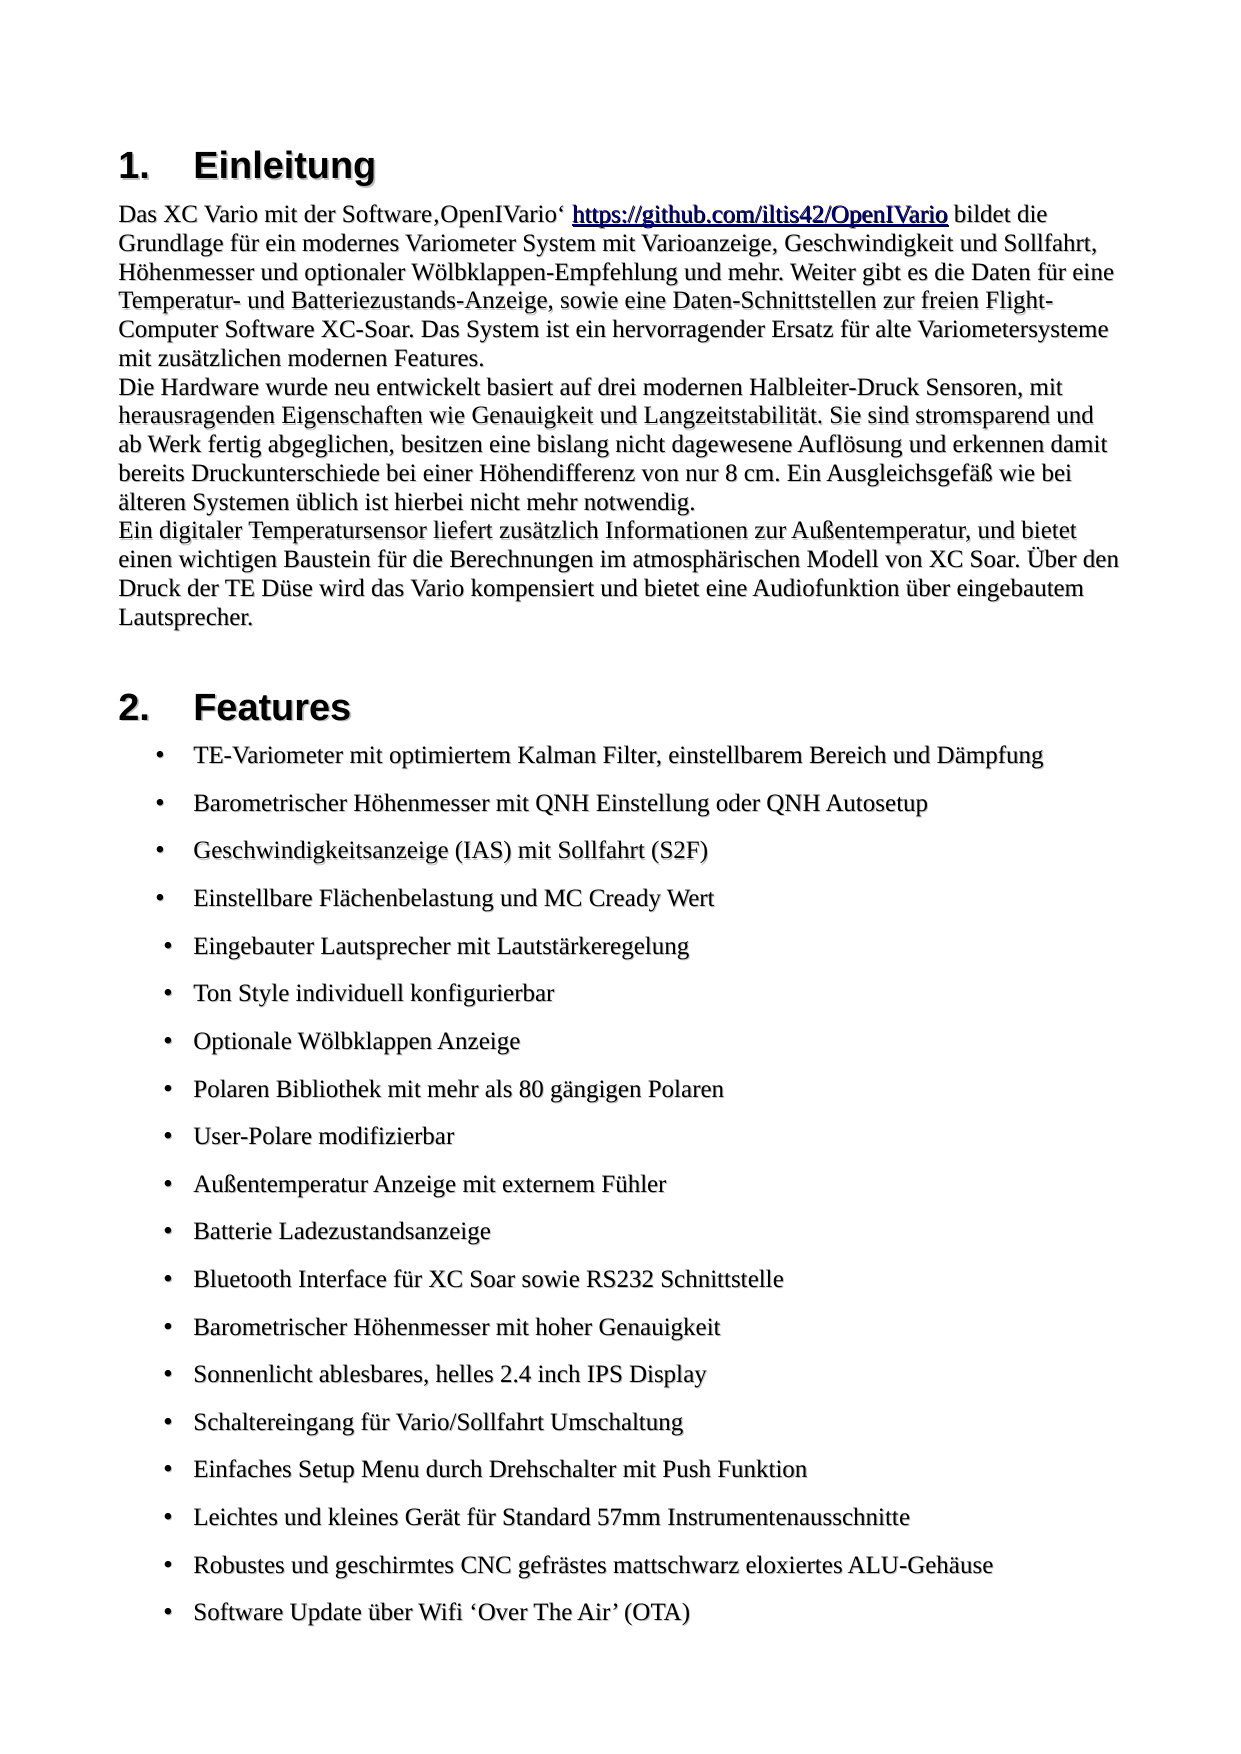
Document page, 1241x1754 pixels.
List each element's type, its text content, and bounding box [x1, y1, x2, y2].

list TE-Variometer mit optimiertem Kalman Filter, einstellbarem Bereich und Dämpfung [156, 740, 1122, 769]
list Optionale Wölbklappen Anzeige [164, 1026, 1122, 1055]
list Bluetooth Interface für XC Soar sowie RS232 Schnittstelle [164, 1264, 1122, 1293]
subtitle Features [118, 684, 1122, 728]
text Das XC Vario mit der Software‚OpenIVario‘ https://github.com/iltis42/OpenIVario bildet die Grundlage für ein modernes Variometer System mit Varioanzeige, Geschwindigkeit und Sollfahrt, Höhenmesser und optionaler Wölbklappen-Empfehlung und mehr. Weiter gibt es die Daten für eine Temperatur- und Batteriezustands-Anzeige, sowie eine Daten-Schnittstellen zur freien Flight-Computer Software XC-Soar. Das System ist ein hervorragender Ersatz für alte Variometersysteme mit zusätzlichen modernen Features. [118, 199, 1122, 372]
list Robustes und geschirmtes CNC gefrästes mattschwarz eloxiertes ALU-Gehäuse [164, 1550, 1122, 1578]
list Einfaches Setup Menu durch Drehschalter mit Push Funktion [164, 1454, 1122, 1483]
subtitle Einleitung [118, 143, 1122, 187]
list Schaltereingang für Vario/Sollfahrt Umschaltung [164, 1407, 1122, 1436]
text Ein digitaler Temperatursensor liefert zusätzlich Informationen zur Außentemperatur, und bietet einen wichtigen Baustein für die Berechnungen im atmosphärischen Modell von XC Soar. Über den Druck der TE Düse wird das Vario kompensiert und bietet eine Audiofunktion über eingebautem Lautsprecher. [118, 516, 1122, 631]
list Polaren Bibliothek mit mehr als 80 gängigen Polaren [164, 1074, 1122, 1102]
list Eingebauter Lautsprecher mit Lautstärkeregelung [164, 931, 1122, 959]
list Geschwindigkeitsanzeige (IAS) mit Sollfahrt (S2F) [156, 836, 1122, 864]
list Sonnenlicht ablesbares, helles 2.4 inch IPS Display [164, 1359, 1122, 1388]
list User-Polare modifizierbar [164, 1121, 1122, 1150]
list Einstellbare Flächenbelastung und MC Cready Wert [156, 883, 1122, 912]
list Barometrischer Höhenmesser mit QNH Einstellung oder QNH Autosetup [156, 788, 1122, 817]
list Batterie Ladezustandsanzeige [164, 1216, 1122, 1245]
list Barometrischer Höhenmesser mit hoher Genauigkeit [164, 1312, 1122, 1340]
text Die Hardware wurde neu entwickelt basiert auf drei modernen Halbleiter-Druck Sensoren, mit herausragenden Eigenschaften wie Genauigkeit und Langzeitstabilität. Sie sind stromsparend und ab Werk fertig abgeglichen, besitzen eine bislang nicht dagewesene Auflösung und erkennen damit bereits Druckunterschiede bei einer Höhendifferenz von nur 8 cm. Ein Ausgleichsgefäß wie bei älteren Systemen üblich ist hierbei nicht mehr notwendig. [118, 372, 1122, 516]
list Ton Style individuell konfigurierbar [164, 978, 1122, 1007]
list Software Update über Wifi ‘Over The Air’ (OTA) [164, 1597, 1122, 1626]
list Außentemperatur Anzeige mit externem Fühler [164, 1169, 1122, 1198]
list Leichtes und kleines Gerät für Standard 57mm Instrumentenausschnitte [164, 1502, 1122, 1531]
